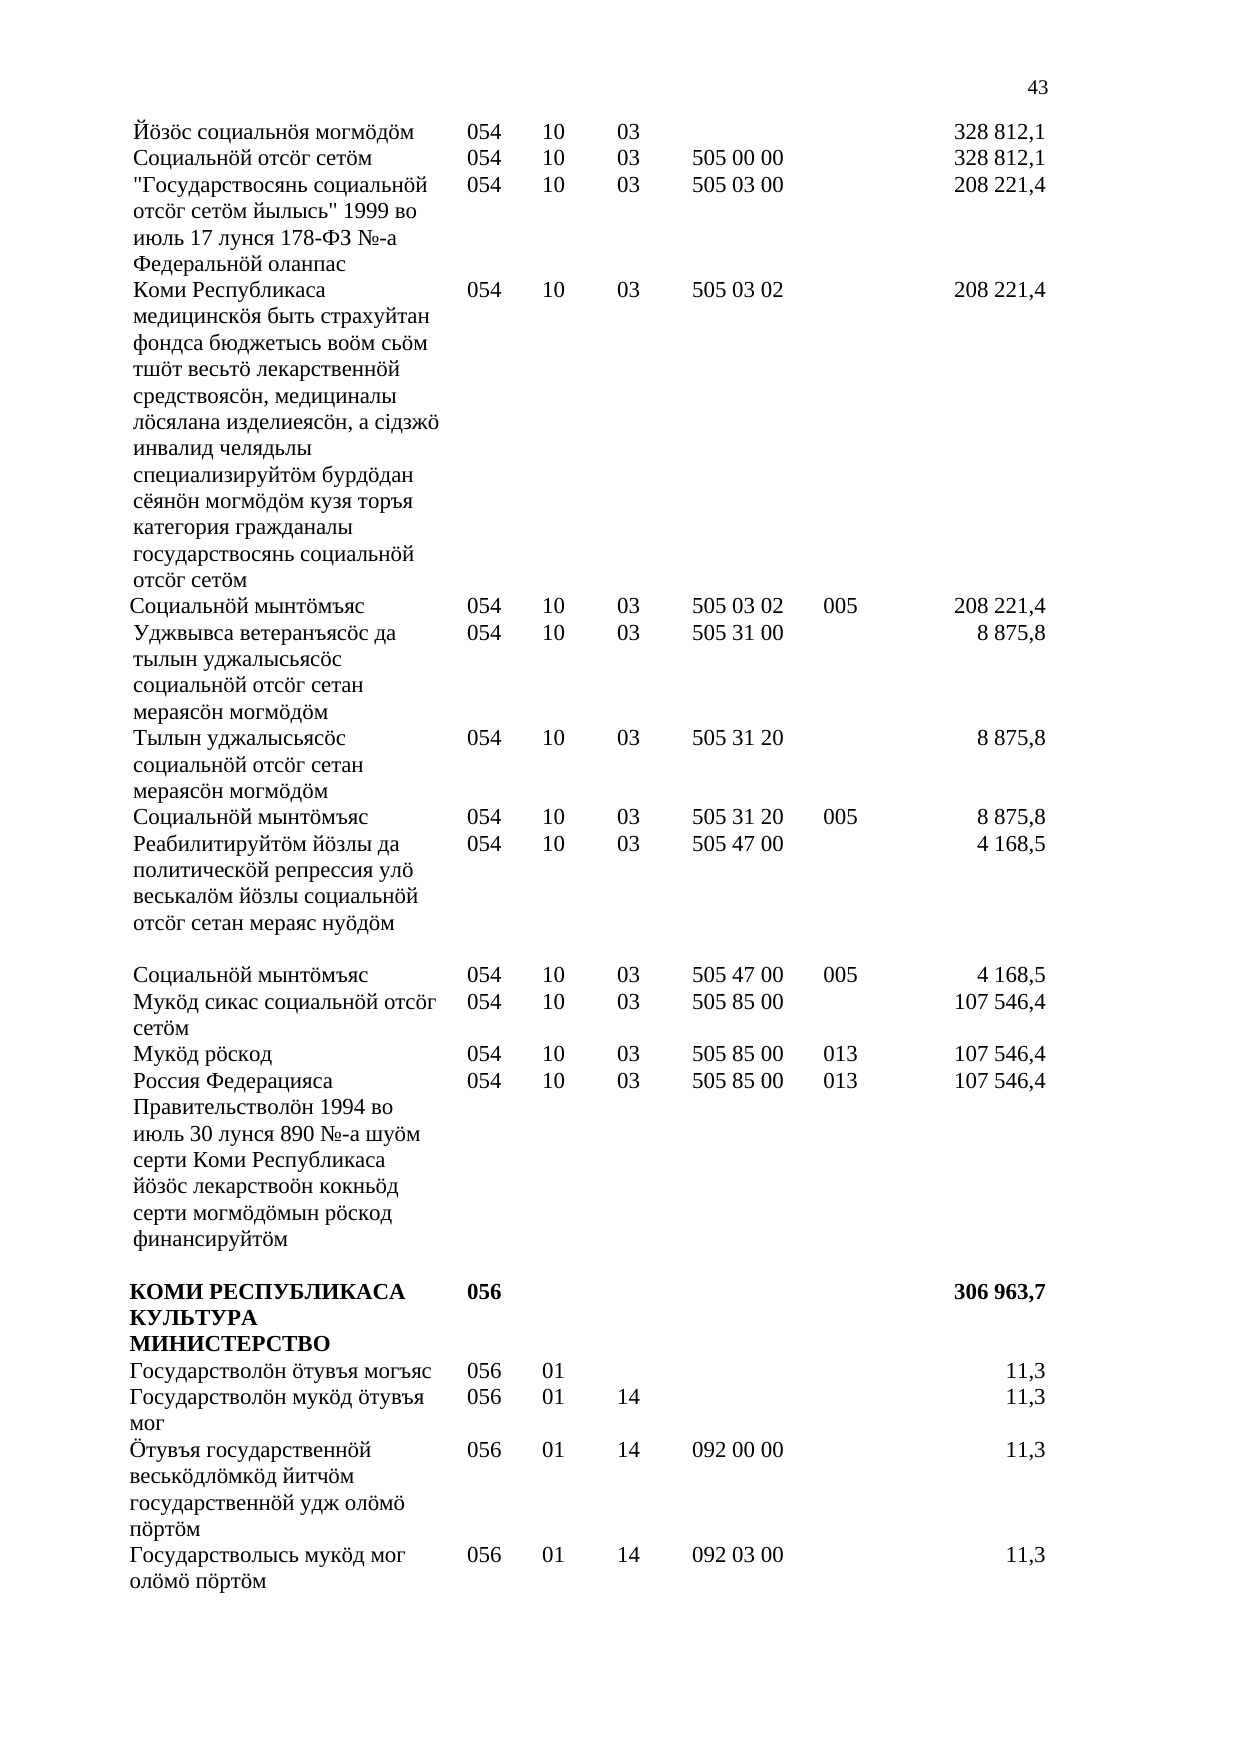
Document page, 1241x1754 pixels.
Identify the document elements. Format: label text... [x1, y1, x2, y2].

table_cell Социальнöй отсöг сетöм [118, 145, 456, 171]
table_cell [1057, 118, 1113, 144]
table_cell [681, 118, 812, 144]
table_cell [1057, 961, 1113, 988]
table_cell 01 [531, 1436, 606, 1541]
table_cell [1057, 1383, 1113, 1436]
table_cell 054 [456, 593, 531, 619]
table_cell Коми Республикаса медицинскöя быть страхуйтан фондса бюджетысь воöм сьöм тшöт весьтö лекарственнöй средствоясöн, медициналы лöсялана изделиеясöн, а сідзжö инвалид челядьлы специализируйтöм бурдöдан сёянöн могмöдöм кузя торъя категория гражданалы государствосянь социальнöй отсöг сетöм [118, 276, 456, 592]
table_cell 11,3 [887, 1383, 1057, 1436]
table_cell [118, 1251, 456, 1278]
table_cell 03 [606, 619, 681, 724]
table_cell 10 [531, 171, 606, 276]
table_cell 505 85 00 [681, 1041, 812, 1067]
table_cell 8 875,8 [887, 803, 1057, 830]
table_cell Тылын уджалысьясöс социальнöй отсöг сетан мераясöн могмöдöм [118, 724, 456, 803]
table_cell 03 [606, 276, 681, 592]
table_cell Öтувъя государственнöй веськöдлöмкöд йитчöм государственнöй удж олöмö пöртöм [118, 1436, 456, 1541]
table_cell [887, 1251, 1057, 1278]
table_cell 056 [456, 1436, 531, 1541]
table_cell [812, 1251, 887, 1278]
table_cell 10 [531, 118, 606, 144]
table_cell 505 47 00 [681, 961, 812, 988]
table_cell 505 03 02 [681, 593, 812, 619]
table_cell 054 [456, 803, 531, 830]
table_cell "Государствосянь социальнöй отсöг сетöм йылысь" 1999 во июль 17 лунся 178-ФЗ №-а Федеральнöй оланпас [118, 171, 456, 276]
table_cell 14 [606, 1436, 681, 1541]
table_cell [1057, 988, 1113, 1041]
table_cell 03 [606, 171, 681, 276]
table_cell [812, 118, 887, 144]
table_cell 10 [531, 803, 606, 830]
table_cell [606, 1251, 681, 1278]
table_cell 14 [606, 1541, 681, 1594]
table_cell [1057, 171, 1113, 276]
table_cell [812, 1278, 887, 1357]
table_cell 03 [606, 1041, 681, 1067]
table_cell 092 03 00 [681, 1541, 812, 1594]
table_cell 10 [531, 830, 606, 961]
table_cell 10 [531, 724, 606, 803]
table_cell 054 [456, 619, 531, 724]
table_cell 10 [531, 988, 606, 1041]
table_cell 505 47 00 [681, 830, 812, 961]
table_cell Государстволысь мукöд мог олöмö пöртöм [118, 1541, 456, 1594]
table_cell Государстволöн мукöд öтувъя мог [118, 1383, 456, 1436]
table_cell Мукöд рöскод [118, 1041, 456, 1067]
table_cell Уджвывса ветеранъясöс да тылын уджалысьясöс социальнöй отсöг сетан мераясöн могмöдöм [118, 619, 456, 724]
table_cell 03 [606, 118, 681, 144]
table_cell 208 221,4 [887, 171, 1057, 276]
table_cell 03 [606, 988, 681, 1041]
table_cell [1057, 145, 1113, 171]
table_cell 505 03 00 [681, 171, 812, 276]
table_cell 107 546,4 [887, 1041, 1057, 1067]
table_cell Россия Федерацияса Правительстволöн 1994 во июль 30 лунся 890 №-а шуöм серти Коми Республикаса йöзöс лекарствоöн кокньöд серти могмöдöмын рöскод финансируйтöм [118, 1067, 456, 1251]
table_cell [531, 1278, 606, 1357]
table_cell 505 00 00 [681, 145, 812, 171]
table_cell 10 [531, 593, 606, 619]
table_cell 054 [456, 145, 531, 171]
table_cell 013 [812, 1067, 887, 1251]
table_cell 054 [456, 724, 531, 803]
table_cell 092 00 00 [681, 1436, 812, 1541]
table_cell 208 221,4 [887, 276, 1057, 592]
table_cell 505 31 00 [681, 619, 812, 724]
table_cell 10 [531, 1041, 606, 1067]
table_cell 505 31 20 [681, 724, 812, 803]
table_cell [812, 1383, 887, 1436]
table_cell 013 [812, 1041, 887, 1067]
table_cell [812, 830, 887, 961]
table_cell 11,3 [887, 1541, 1057, 1594]
table_cell 505 85 00 [681, 1067, 812, 1251]
table_cell [812, 171, 887, 276]
table_cell 054 [456, 830, 531, 961]
table_cell [681, 1278, 812, 1357]
table_cell [1057, 1041, 1113, 1067]
table_cell 03 [606, 145, 681, 171]
table_cell 005 [812, 593, 887, 619]
table_cell [812, 1541, 887, 1594]
table_cell [812, 619, 887, 724]
table_cell 03 [606, 593, 681, 619]
table_cell 03 [606, 803, 681, 830]
table_cell 01 [531, 1541, 606, 1594]
table_cell 054 [456, 1041, 531, 1067]
table_cell [812, 1357, 887, 1383]
table_cell 8 875,8 [887, 619, 1057, 724]
table_cell 054 [456, 988, 531, 1041]
table_cell 10 [531, 619, 606, 724]
table_cell 056 [456, 1383, 531, 1436]
table_cell 01 [531, 1357, 606, 1383]
table_cell [606, 1357, 681, 1383]
table_cell [812, 988, 887, 1041]
table_cell [812, 276, 887, 592]
table_cell Мукöд сикас социальнöй отсöг сетöм [118, 988, 456, 1041]
table_cell [456, 1251, 531, 1278]
table_cell 107 546,4 [887, 1067, 1057, 1251]
table_cell [681, 1383, 812, 1436]
table_cell КОМИ РЕСПУБЛИКАСА КУЛЬТУРА МИНИСТЕРСТВО [118, 1278, 456, 1357]
table_cell 03 [606, 961, 681, 988]
table_cell 10 [531, 961, 606, 988]
table_cell [1057, 619, 1113, 724]
table_cell 03 [606, 1067, 681, 1251]
table_cell 056 [456, 1357, 531, 1383]
table_cell [1057, 1436, 1113, 1541]
table_cell Социальнöй мынтöмъяс [118, 803, 456, 830]
table_cell 107 546,4 [887, 988, 1057, 1041]
table_cell 4 168,5 [887, 830, 1057, 961]
table_cell 10 [531, 145, 606, 171]
table_cell [812, 145, 887, 171]
table_cell 005 [812, 803, 887, 830]
table_cell [1057, 593, 1113, 619]
table_cell [1057, 724, 1113, 803]
table_cell 01 [531, 1383, 606, 1436]
table_cell 8 875,8 [887, 724, 1057, 803]
table_cell 4 168,5 [887, 961, 1057, 988]
table_cell 03 [606, 724, 681, 803]
table_cell [1057, 803, 1113, 830]
table_cell [1057, 1278, 1113, 1357]
table_cell 11,3 [887, 1357, 1057, 1383]
table_cell 11,3 [887, 1436, 1057, 1541]
table_cell 505 85 00 [681, 988, 812, 1041]
table_cell 056 [456, 1278, 531, 1357]
table_cell 054 [456, 961, 531, 988]
table_cell Реабилитируйтöм йöзлы да политическöй репрессия улö веськалöм йöзлы социальнöй отсöг сетан мераяс нуöдöм [118, 830, 456, 961]
table_cell [812, 724, 887, 803]
table_cell Государстволöн öтувъя могъяс [118, 1357, 456, 1383]
table_cell 10 [531, 276, 606, 592]
table_cell 208 221,4 [887, 593, 1057, 619]
table_cell 14 [606, 1383, 681, 1436]
table_cell [812, 1436, 887, 1541]
table_cell [1057, 1251, 1113, 1278]
table_cell 054 [456, 1067, 531, 1251]
table_cell 505 03 02 [681, 276, 812, 592]
table_cell 328 812,1 [887, 145, 1057, 171]
table_cell Йöзöс социальнöя могмöдöм [118, 118, 456, 144]
table_cell 005 [812, 961, 887, 988]
table_cell [1057, 830, 1113, 961]
table_cell 054 [456, 118, 531, 144]
table_cell [531, 1251, 606, 1278]
table_cell 054 [456, 171, 531, 276]
table_cell 054 [456, 276, 531, 592]
table_cell [606, 1278, 681, 1357]
table_cell [1057, 1541, 1113, 1594]
table_cell [1057, 1067, 1113, 1251]
table_cell [1057, 1357, 1113, 1383]
table_cell 328 812,1 [887, 118, 1057, 144]
table_cell 505 31 20 [681, 803, 812, 830]
table_cell 03 [606, 830, 681, 961]
table_cell 306 963,7 [887, 1278, 1057, 1357]
table_cell 10 [531, 1067, 606, 1251]
table_cell 056 [456, 1541, 531, 1594]
table_cell [681, 1357, 812, 1383]
table_cell [681, 1251, 812, 1278]
table_cell Социальнöй мынтöмъяс [118, 593, 456, 619]
table_cell [1057, 276, 1113, 592]
table_cell Социальнöй мынтöмъяс [118, 961, 456, 988]
